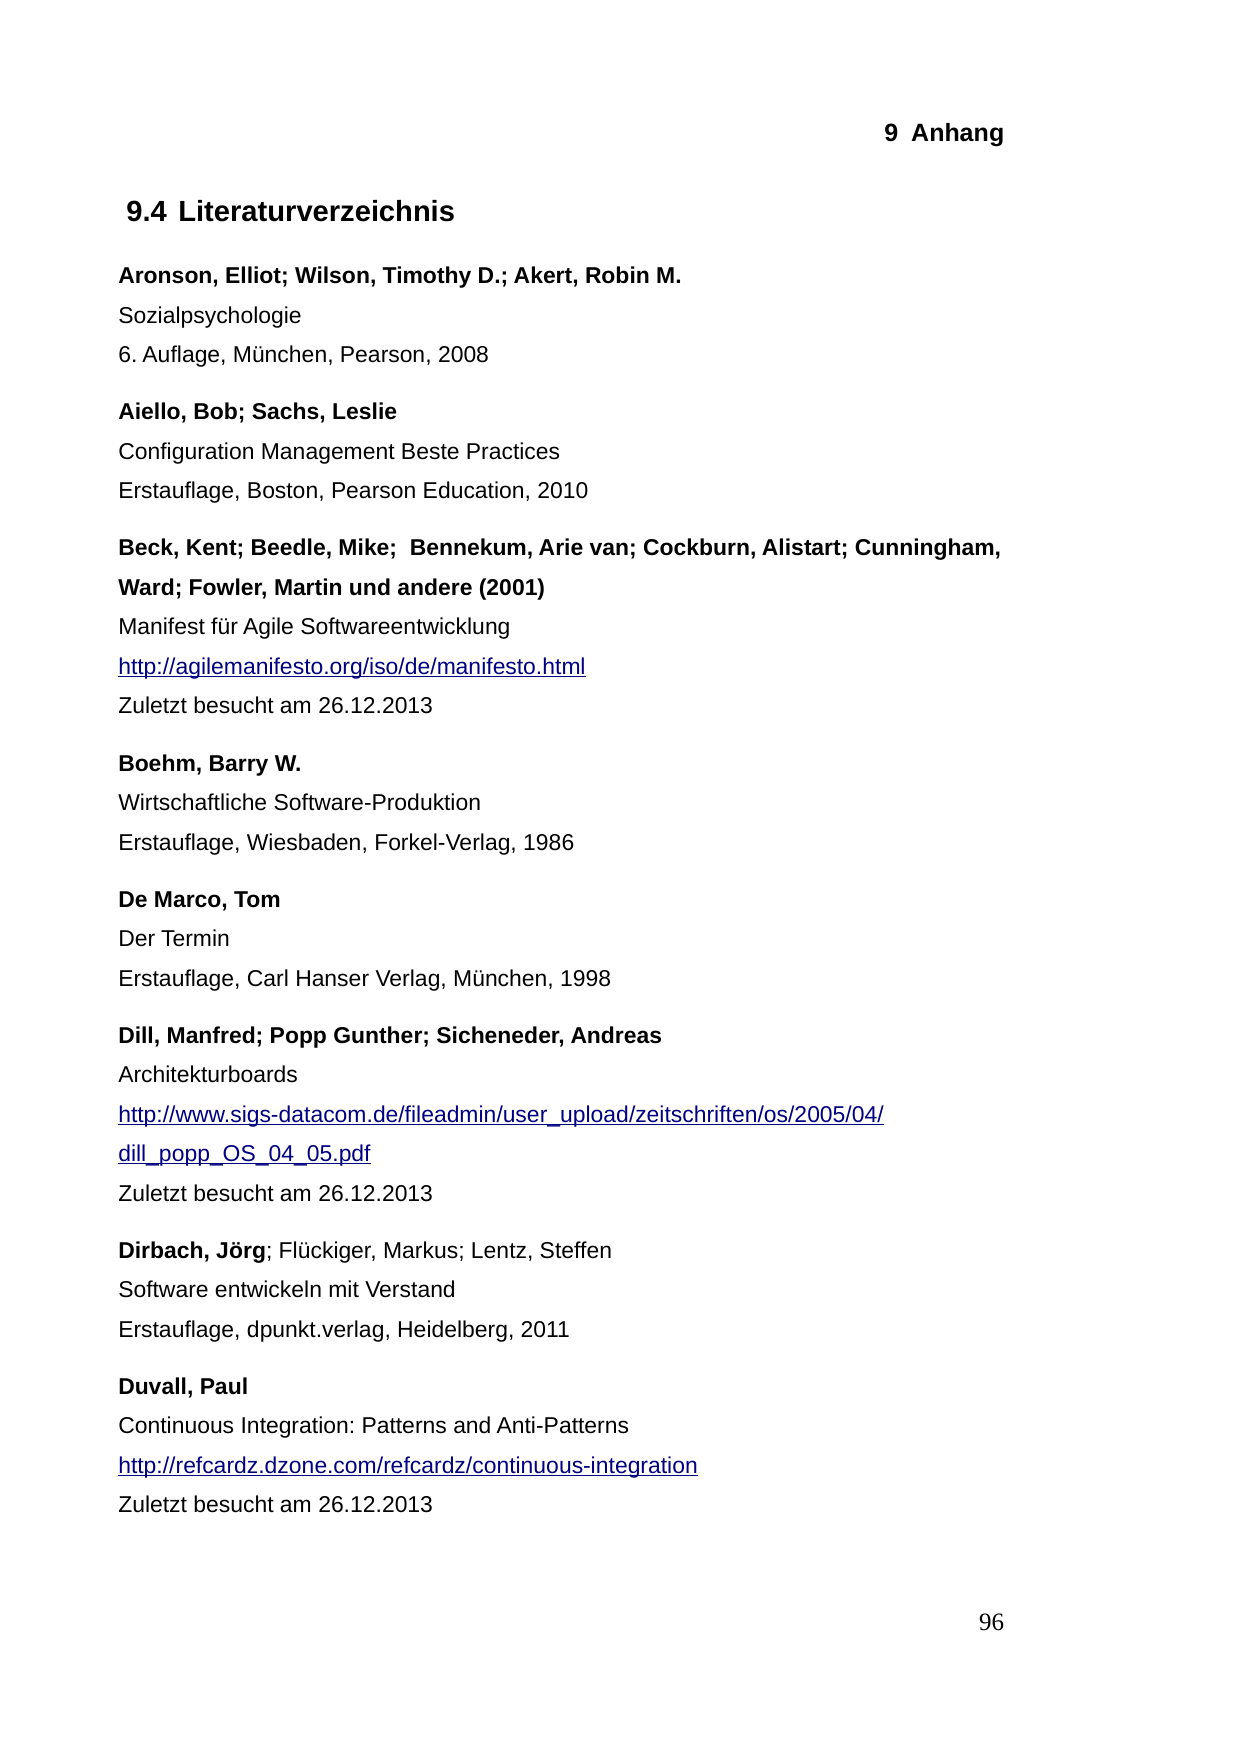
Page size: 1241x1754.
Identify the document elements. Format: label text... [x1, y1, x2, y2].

text Beck, Kent; Beedle, Mike; Bennekum, Arie van; Cockburn, Alistart; Cunningham, Ward; Fowler, Martin und andere (2001) Manifest für Agile Softwareentwicklung http://agilemanifesto.org/iso/de/manifesto.html Zuletzt besucht am 26.12.2013 [118, 534, 1004, 719]
text Duvall, Paul Continuous Integration: Patterns and Anti-Patterns http://refcardz.dzone.com/refcardz/continuous-integration Zuletzt besucht am 26.12.2013 [118, 1373, 1004, 1518]
text Aronson, Elliot; Wilson, Timothy D.; Akert, Robin M. Sozialpsychologie 6. Auflage, München, Pearson, 2008 [118, 262, 1004, 367]
text Dill, Manfred; Popp Gunther; Sicheneder, Andreas Architekturboards http://www.sigs-datacom.de/fileadmin/user_upload/zeitschriften/os/2005/04/dill_popp_OS_04_05.pdf Zuletzt besucht am 26.12.2013 [118, 1022, 1004, 1206]
subtitle Literaturverzeichnis [118, 194, 1004, 228]
text Aiello, Bob; Sachs, Leslie Configuration Management Beste Practices Erstauflage, Boston, Pearson Education, 2010 [118, 398, 1004, 503]
text Dirbach, Jörg; Flückiger, Markus; Lentz, Steffen Software entwickeln mit Verstand Erstauflage, dpunkt.verlag, Heidelberg, 2011 [118, 1237, 1004, 1342]
text De Marco, Tom Der Termin Erstauflage, Carl Hanser Verlag, München, 1998 [118, 886, 1004, 991]
text Boehm, Barry W. Wirtschaftliche Software-Produktion Erstauflage, Wiesbaden, Forkel-Verlag, 1986 [118, 749, 1004, 855]
